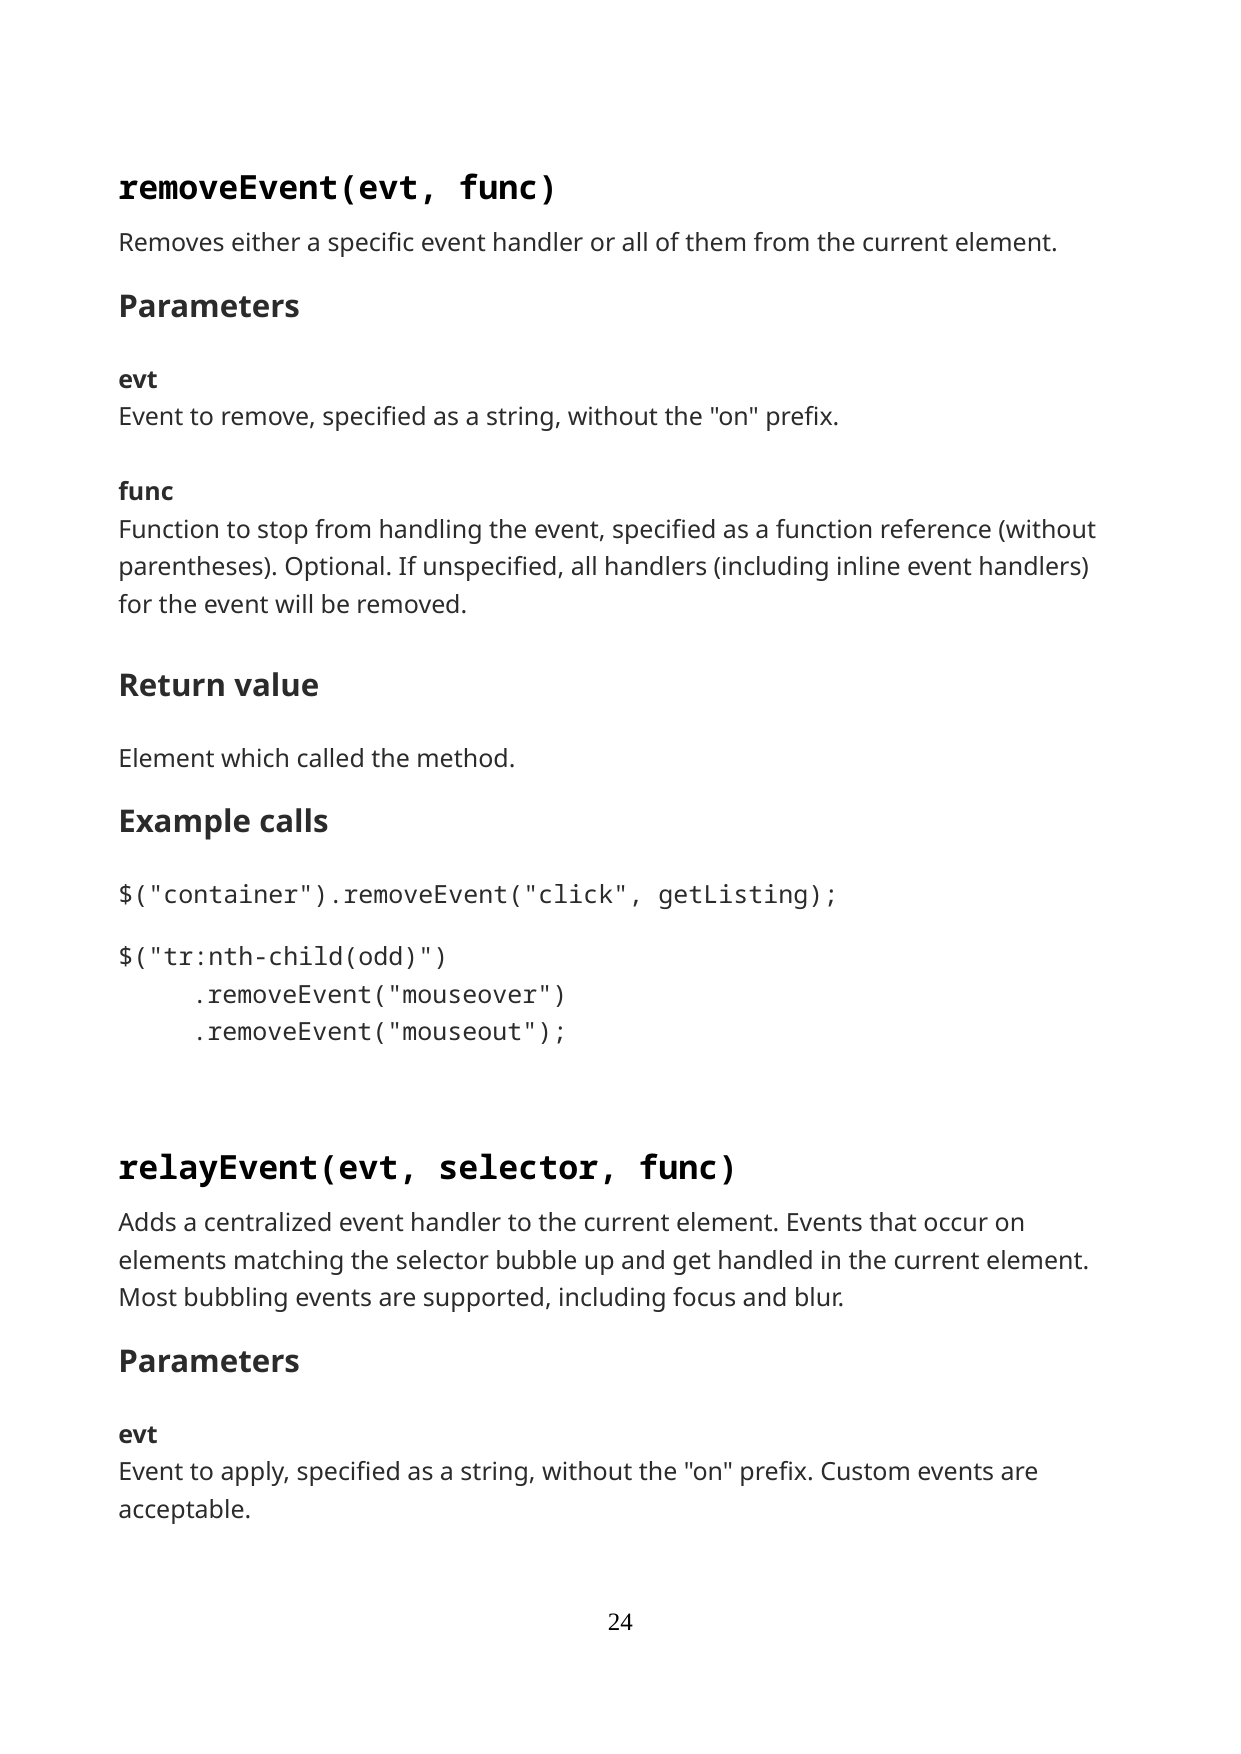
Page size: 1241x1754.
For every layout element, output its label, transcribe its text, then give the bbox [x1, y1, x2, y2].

text Event to apply, specified as a string, without the "on" prefix. Custom events are acceptable. [118, 1450, 1122, 1525]
text func [118, 433, 1122, 508]
text Return value [118, 620, 1122, 706]
text Event to remove, specified as a string, without the "on" prefix. [118, 395, 1122, 433]
text evt [118, 1413, 1122, 1450]
text $("tr:nth-child(odd)") .removeEvent("mouseover") .removeEvent("mouseout"); [118, 936, 1122, 1048]
text Parameters [118, 1339, 1122, 1382]
text Element which called the method. [118, 737, 1122, 774]
text Adds a centralized event handler to the current element. Events that occur on elements matching the selector bubble up and get handled in the current element. Most bubbling events are supported, including focus and blur. [118, 1201, 1122, 1314]
text Function to stop from handling the event, specified as a function reference (without parentheses). Optional. If unspecified, all handlers (including inline event handlers) for the event will be removed. [118, 508, 1122, 620]
text Parameters [118, 284, 1122, 327]
text $("container").removeEvent("click", getListing); [118, 873, 1122, 911]
text [118, 1525, 1122, 1563]
subtitle relayEvent(evt, selector, func) [118, 1098, 1122, 1189]
subtitle removeEvent(evt, func) [118, 118, 1122, 209]
text Removes either a specific event handler or all of them from the current element. [118, 221, 1122, 259]
text Example calls [118, 799, 1122, 842]
text evt [118, 358, 1122, 395]
